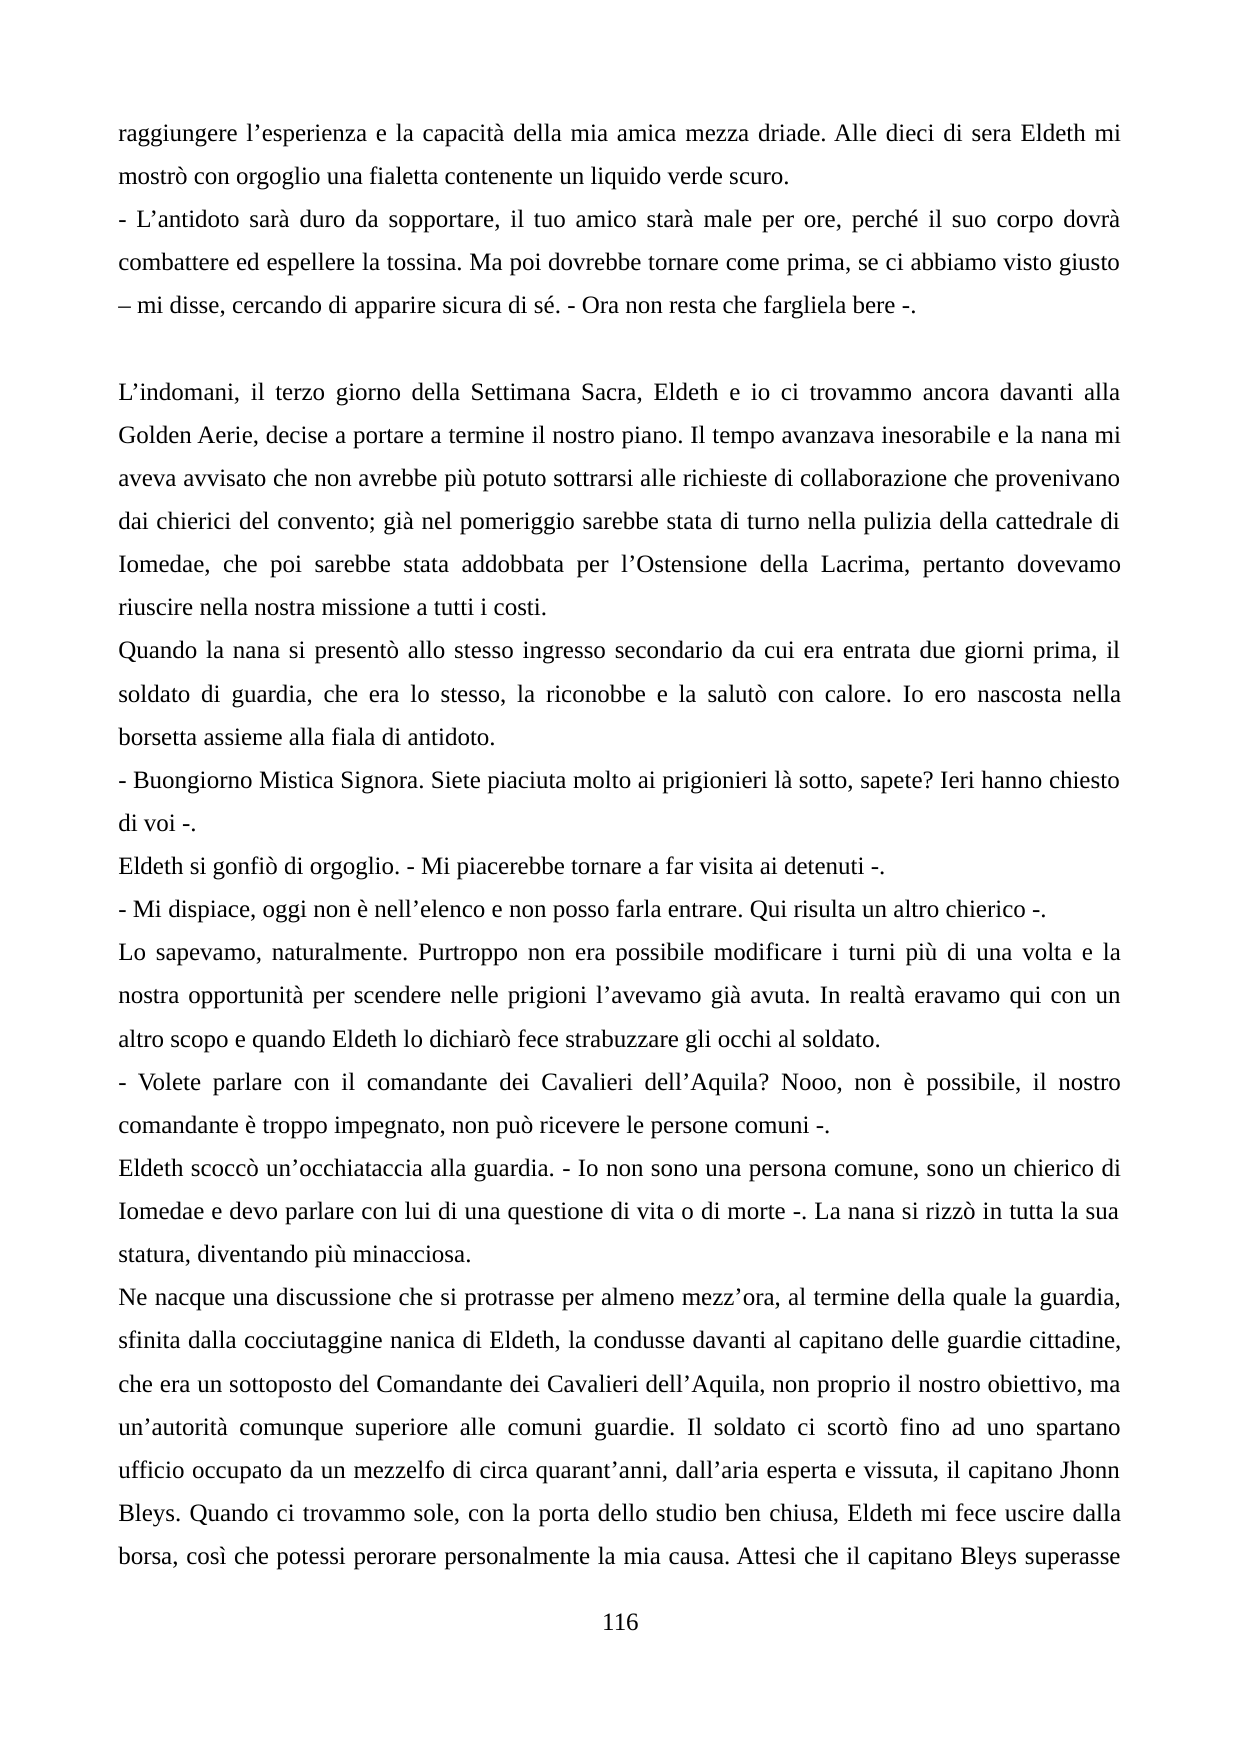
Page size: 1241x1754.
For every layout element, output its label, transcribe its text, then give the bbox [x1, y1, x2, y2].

text - Mi dispiace, oggi non è nell’elenco e non posso farla entrare. Qui risulta un altro chierico -. [118, 894, 1122, 923]
text Ne nacque una discussione che si protrasse per almeno mezz’ora, al termine della quale la guardia, sfinita dalla cocciutaggine nanica di Eldeth, la condusse davanti al capitano delle guardie cittadine, che era un sottoposto del Comandante dei Cavalieri dell’Aquila, non proprio il nostro obiettivo, ma un’autorità comunque superiore alle comuni guardie. Il soldato ci scortò fino ad uno spartano ufficio occupato da un mezzelfo di circa quarant’anni, dall’aria esperta e vissuta, il capitano Jhonn Bleys. Quando ci trovammo sole, con la porta dello studio ben chiusa, Eldeth mi fece uscire dalla borsa, così che potessi perorare personalmente la mia causa. Attesi che il capitano Bleys superasse [118, 1282, 1122, 1570]
text - Buongiorno Mistica Signora. Siete piaciuta molto ai prigionieri là sotto, sapete? Ieri hanno chiesto di voi -. [118, 765, 1122, 837]
text - Volete parlare con il comandante dei Cavalieri dell’Aquila? Nooo, non è possibile, il nostro comandante è troppo impegnato, non può ricevere le persone comuni -. [118, 1067, 1122, 1139]
text L’indomani, il terzo giorno della Settimana Sacra, Eldeth e io ci trovammo ancora davanti alla Golden Aerie, decise a portare a termine il nostro piano. Il tempo avanzava inesorabile e la nana mi aveva avvisato che non avrebbe più potuto sottrarsi alle richieste di collaborazione che provenivano dai chierici del convento; già nel pomeriggio sarebbe stata di turno nella pulizia della cattedrale di Iomedae, che poi sarebbe stata addobbata per l’Ostensione della Lacrima, pertanto dovevamo riuscire nella nostra missione a tutti i costi. [118, 377, 1122, 621]
text Quando la nana si presentò allo stesso ingresso secondario da cui era entrata due giorni prima, il soldato di guardia, che era lo stesso, la riconobbe e la salutò con calore. Io ero nascosta nella borsetta assieme alla fiala di antidoto. [118, 636, 1122, 751]
text Lo sapevamo, naturalmente. Purtroppo non era possibile modificare i turni più di una volta e la nostra opportunità per scendere nelle prigioni l’avevamo già avuta. In realtà eravamo qui con un altro scopo e quando Eldeth lo dichiarò fece strabuzzare gli occhi al soldato. [118, 937, 1122, 1052]
text - L’antidoto sarà duro da sopportare, il tuo amico starà male per ore, perché il suo corpo dovrà combattere ed espellere la tossina. Ma poi dovrebbe tornare come prima, se ci abbiamo visto giusto – mi disse, cercando di apparire sicura di sé. - Ora non resta che fargliela bere -. [118, 204, 1122, 319]
text Eldeth si gonfiò di orgoglio. - Mi piacerebbe tornare a far visita ai detenuti -. [118, 851, 1122, 880]
text Eldeth scoccò un’occhiataccia alla guardia. - Io non sono una persona comune, sono un chierico di Iomedae e devo parlare con lui di una questione di vita o di morte -. La nana si rizzò in tutta la sua statura, diventando più minacciosa. [118, 1153, 1122, 1268]
text raggiungere l’esperienza e la capacità della mia amica mezza driade. Alle dieci di sera Eldeth mi mostrò con orgoglio una fialetta contenente un liquido verde scuro. [118, 118, 1122, 190]
